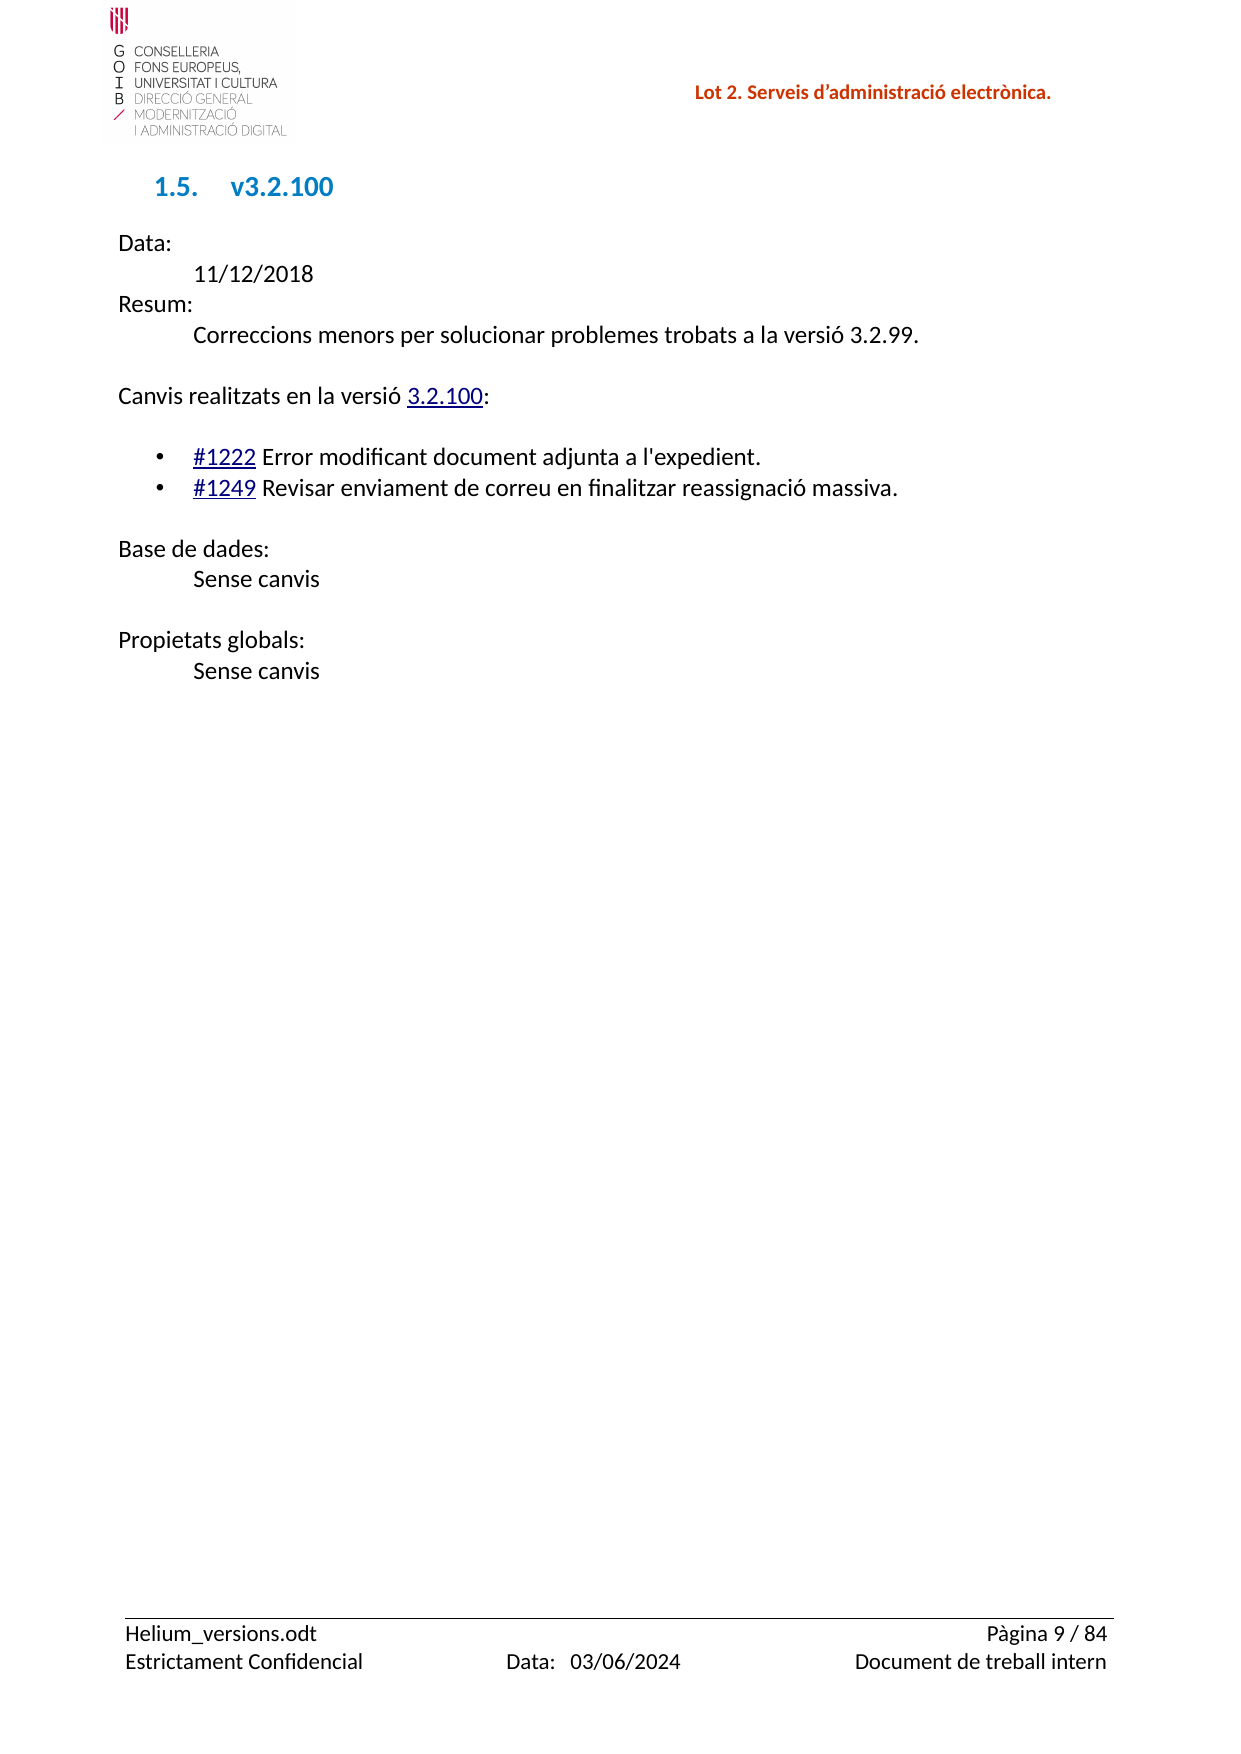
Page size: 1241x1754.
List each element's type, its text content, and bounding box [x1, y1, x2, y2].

text Propietats globals: [118, 624, 1122, 655]
text 11/12/2018 [118, 258, 1122, 289]
text Base de dades: [118, 533, 1122, 563]
text Sense canvis [118, 563, 1122, 594]
text Resum: [118, 289, 1122, 319]
list #1249 Revisar enviament de correu en finalitzar reassignació massiva. [156, 472, 1122, 502]
text Sense canvis [118, 655, 1122, 685]
subtitle v3.2.100 [153, 168, 1122, 204]
picture [100, 0, 297, 144]
text Canvis realitzats en la versió 3.2.100: [118, 380, 1122, 411]
text Data: [118, 228, 1122, 258]
text Correccions menors per solucionar problemes trobats a la versió 3.2.99. [118, 319, 1122, 350]
list #1222 Error modificant document adjunta a l'expedient. [156, 441, 1122, 472]
